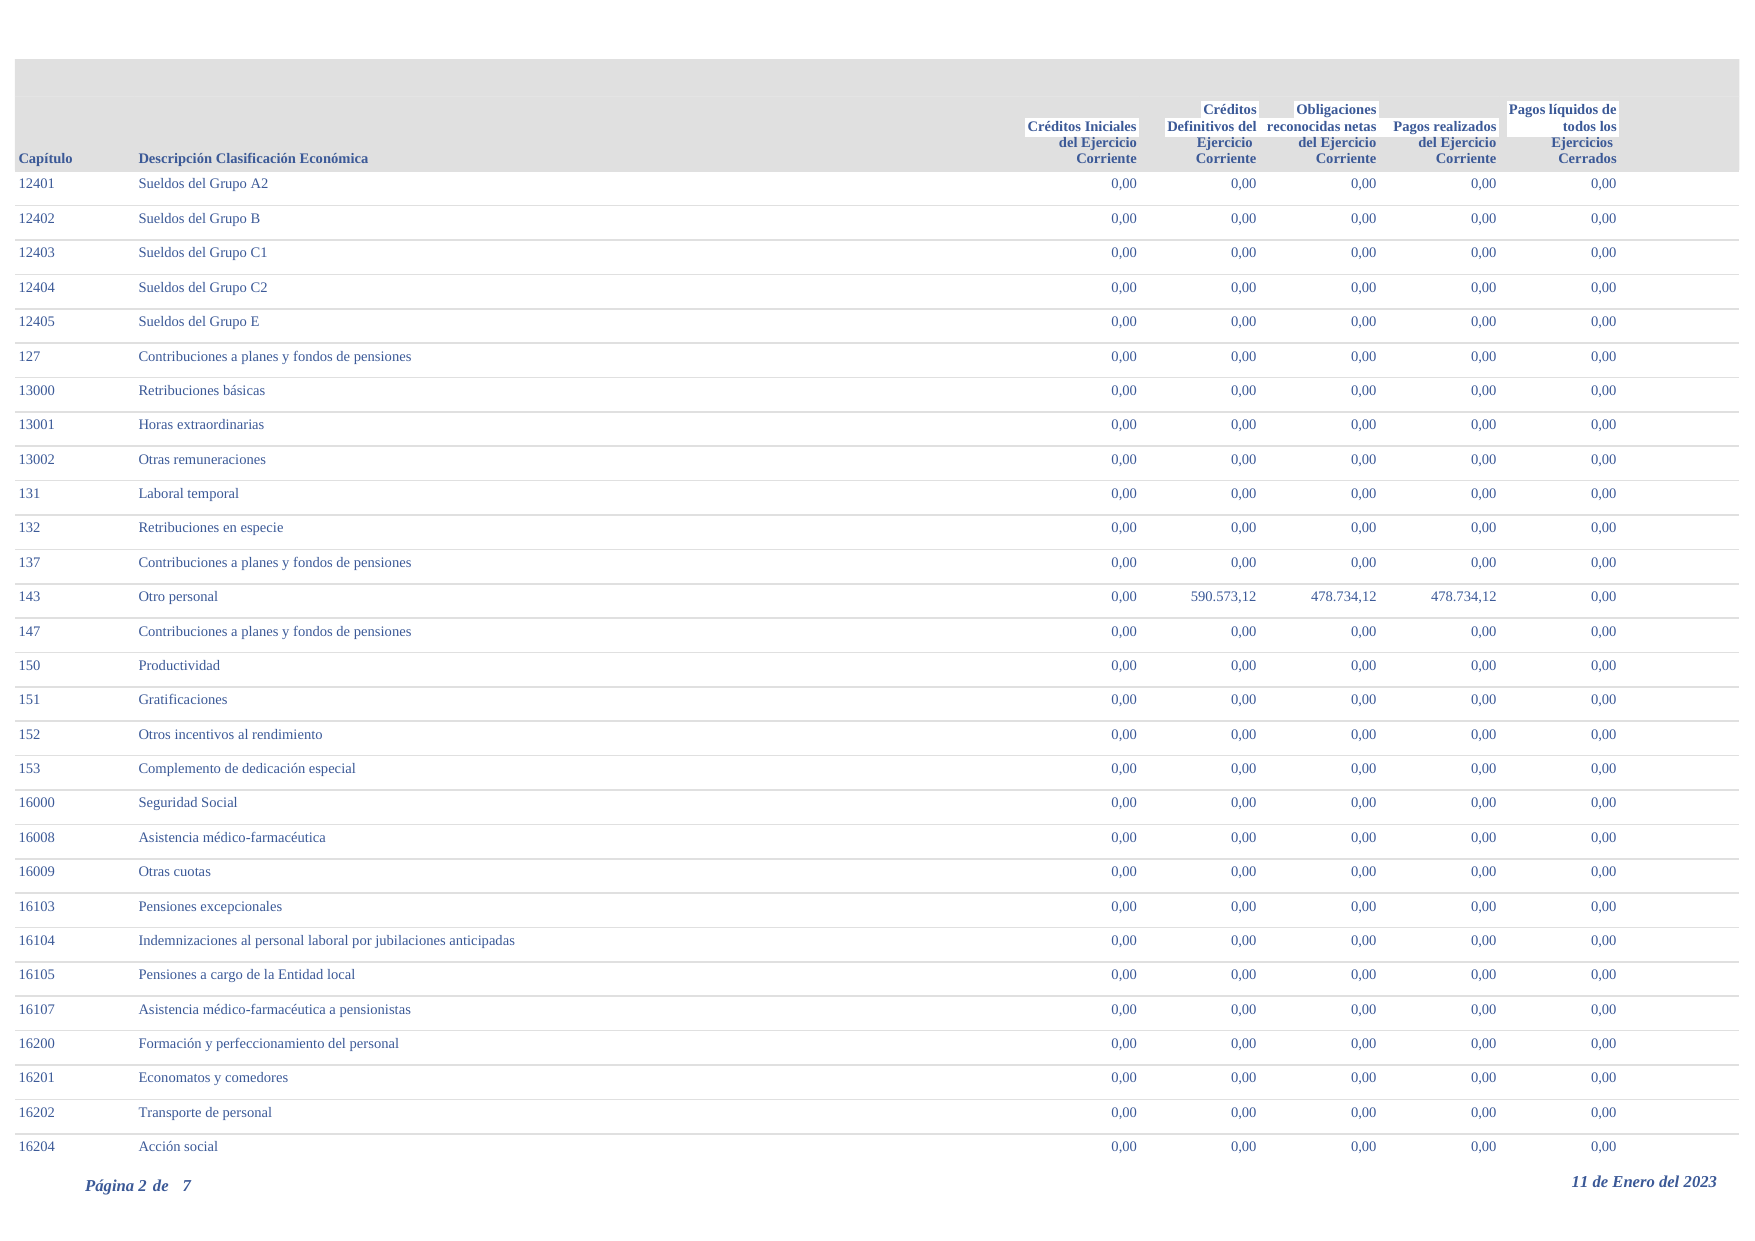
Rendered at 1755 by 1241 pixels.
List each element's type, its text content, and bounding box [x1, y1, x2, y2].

table_cell 0,00 [1164, 860, 1277, 892]
table_cell 0,00 [787, 447, 1163, 480]
table_cell Otras cuotas [105, 860, 787, 892]
table_cell Otras remuneraciones [105, 447, 787, 480]
table_cell 16202 [15, 1100, 105, 1133]
table_cell 0,00 [1277, 928, 1397, 961]
table_cell 13002 [15, 447, 105, 480]
table_cell 16107 [15, 997, 105, 1030]
table_cell 0,00 [1164, 516, 1277, 548]
table_cell 0,00 [787, 516, 1163, 548]
table_cell 0,00 [787, 928, 1163, 961]
table_cell 0,00 [1397, 997, 1524, 1030]
table_cell 0,00 [1164, 963, 1277, 995]
table_cell 0,00 [787, 791, 1163, 823]
table_cell 0,00 [1277, 481, 1397, 514]
table_cell 16204 [15, 1135, 105, 1163]
table_cell 0,00 [1397, 1031, 1524, 1064]
table_cell Asistencia médico-farmacéutica [105, 825, 787, 858]
table_cell 0,00 [1524, 413, 1739, 445]
table_cell 0,00 [1277, 791, 1397, 823]
table_cell 0,00 [787, 997, 1163, 1030]
table_cell 0,00 [1164, 413, 1277, 445]
table_cell 0,00 [787, 413, 1163, 445]
table_cell 0,00 [1164, 1066, 1277, 1098]
table_cell 0,00 [1397, 378, 1524, 411]
table_cell 0,00 [787, 378, 1163, 411]
table_cell 0,00 [1397, 1100, 1524, 1133]
table_cell 137 [15, 550, 105, 583]
table_cell Sueldos del Grupo A2 [105, 172, 787, 205]
table_cell 0,00 [1524, 275, 1739, 308]
table_cell 0,00 [1277, 550, 1397, 583]
table_cell 0,00 [1277, 1135, 1397, 1163]
table_cell 0,00 [1524, 860, 1739, 892]
table_cell 0,00 [1397, 963, 1524, 995]
table_cell 0,00 [1164, 756, 1277, 789]
table_cell 0,00 [1164, 275, 1277, 308]
table_cell 0,00 [787, 275, 1163, 308]
table_cell Complemento de dedicación especial [105, 756, 787, 789]
table_cell 0,00 [1524, 206, 1739, 239]
table_cell 0,00 [1397, 413, 1524, 445]
table_cell 0,00 [1277, 1031, 1397, 1064]
table_cell 0,00 [787, 894, 1163, 927]
table_cell 0,00 [1164, 172, 1277, 205]
table_cell 0,00 [1524, 928, 1739, 961]
table_cell 0,00 [1524, 1066, 1739, 1098]
table_cell 0,00 [1524, 894, 1739, 927]
table_cell Sueldos del Grupo B [105, 206, 787, 239]
table_cell 0,00 [1277, 516, 1397, 548]
table_cell Economatos y comedores [105, 1066, 787, 1098]
table_cell Contribuciones a planes y fondos de pensiones [105, 550, 787, 583]
table_cell 590.573,12 [1164, 585, 1277, 617]
table_cell 131 [15, 481, 105, 514]
table_cell 147 [15, 619, 105, 652]
table_cell 0,00 [1277, 653, 1397, 686]
table_cell 478.734,12 [1277, 585, 1397, 617]
table_cell 0,00 [787, 172, 1163, 205]
table_cell 0,00 [1277, 1066, 1397, 1098]
table_cell 0,00 [787, 963, 1163, 995]
table_cell 0,00 [1277, 447, 1397, 480]
table_cell 0,00 [1397, 275, 1524, 308]
table_cell 0,00 [787, 1031, 1163, 1064]
table_cell 16103 [15, 894, 105, 927]
table_cell 0,00 [1277, 825, 1397, 858]
table_cell 0,00 [787, 310, 1163, 342]
table_cell 0,00 [1164, 894, 1277, 927]
table_cell 0,00 [1164, 206, 1277, 239]
table_cell 0,00 [787, 550, 1163, 583]
table_cell 13001 [15, 413, 105, 445]
table_cell 0,00 [1277, 206, 1397, 239]
table_cell 0,00 [1524, 378, 1739, 411]
table_cell Acción social [105, 1135, 787, 1163]
table_cell 0,00 [1277, 241, 1397, 273]
table_cell 0,00 [1277, 172, 1397, 205]
table_cell Indemnizaciones al personal laboral por jubilaciones anticipadas [105, 928, 787, 961]
table_cell 0,00 [1524, 585, 1739, 617]
table_cell 0,00 [1397, 172, 1524, 205]
table_cell Otros incentivos al rendimiento [105, 722, 787, 755]
table_cell 0,00 [1524, 791, 1739, 823]
table_cell Laboral temporal [105, 481, 787, 514]
table_cell 0,00 [1277, 378, 1397, 411]
table_cell 0,00 [1164, 447, 1277, 480]
table_cell 16200 [15, 1031, 105, 1064]
table_cell 0,00 [1524, 172, 1739, 205]
table_cell 16009 [15, 860, 105, 892]
table_cell 0,00 [787, 344, 1163, 377]
table_cell 0,00 [1164, 688, 1277, 720]
table_cell 16104 [15, 928, 105, 961]
table_cell 0,00 [787, 756, 1163, 789]
table_cell 0,00 [1164, 791, 1277, 823]
table_cell 132 [15, 516, 105, 548]
table_cell 12403 [15, 241, 105, 273]
table_cell 0,00 [1397, 722, 1524, 755]
table_cell 13000 [15, 378, 105, 411]
table_cell 0,00 [1524, 619, 1739, 652]
table_cell Formación y perfeccionamiento del personal [105, 1031, 787, 1064]
table_cell 0,00 [787, 585, 1163, 617]
table_cell 0,00 [1397, 688, 1524, 720]
table_cell 0,00 [1397, 928, 1524, 961]
table_cell 0,00 [1397, 206, 1524, 239]
table_cell Pensiones excepcionales [105, 894, 787, 927]
table_cell 0,00 [1164, 722, 1277, 755]
table_cell 0,00 [1277, 722, 1397, 755]
table_cell 0,00 [1397, 447, 1524, 480]
table_cell 0,00 [1277, 310, 1397, 342]
table_cell 0,00 [1524, 550, 1739, 583]
table_cell 0,00 [1164, 241, 1277, 273]
table_cell 0,00 [787, 1066, 1163, 1098]
table_cell 0,00 [1277, 756, 1397, 789]
table_cell 0,00 [1397, 619, 1524, 652]
table_cell Transporte de personal [105, 1100, 787, 1133]
table_cell 0,00 [1524, 653, 1739, 686]
table_cell 0,00 [1524, 481, 1739, 514]
table_cell Contribuciones a planes y fondos de pensiones [105, 619, 787, 652]
table_cell 0,00 [1397, 481, 1524, 514]
table_cell 0,00 [1164, 378, 1277, 411]
table_cell Retribuciones en especie [105, 516, 787, 548]
table_cell 0,00 [1277, 344, 1397, 377]
table_cell 143 [15, 585, 105, 617]
table_cell 127 [15, 344, 105, 377]
table_cell 0,00 [1397, 791, 1524, 823]
table_cell 0,00 [787, 1135, 1163, 1163]
table_cell 0,00 [1164, 825, 1277, 858]
table_cell 0,00 [1524, 241, 1739, 273]
table_cell 0,00 [1277, 619, 1397, 652]
table_cell 0,00 [1164, 997, 1277, 1030]
table_cell 0,00 [1277, 688, 1397, 720]
table_cell 0,00 [1524, 516, 1739, 548]
table_cell 12402 [15, 206, 105, 239]
table_cell 152 [15, 722, 105, 755]
table_cell 16201 [15, 1066, 105, 1098]
table_cell 0,00 [1397, 550, 1524, 583]
table_cell Otro personal [105, 585, 787, 617]
table_cell 0,00 [1164, 653, 1277, 686]
table_cell 0,00 [787, 722, 1163, 755]
table_cell 0,00 [1524, 1135, 1739, 1163]
table_cell 0,00 [787, 241, 1163, 273]
table_cell Retribuciones básicas [105, 378, 787, 411]
table_cell 0,00 [1397, 241, 1524, 273]
table_cell 0,00 [1164, 550, 1277, 583]
table_cell 0,00 [787, 481, 1163, 514]
table_cell 0,00 [1524, 344, 1739, 377]
table_cell 0,00 [1397, 310, 1524, 342]
table_cell 0,00 [1397, 756, 1524, 789]
table_cell 0,00 [1277, 275, 1397, 308]
table_cell 0,00 [1397, 860, 1524, 892]
table_cell 0,00 [1277, 1100, 1397, 1133]
table_cell 0,00 [1164, 619, 1277, 652]
table_cell 0,00 [1277, 413, 1397, 445]
table_cell 0,00 [1164, 344, 1277, 377]
table_cell 0,00 [1524, 997, 1739, 1030]
table_cell Asistencia médico-farmacéutica a pensionistas [105, 997, 787, 1030]
table_cell 0,00 [1524, 722, 1739, 755]
table_cell 0,00 [1524, 447, 1739, 480]
table_cell Sueldos del Grupo C2 [105, 275, 787, 308]
table_cell 0,00 [1277, 860, 1397, 892]
table_cell 150 [15, 653, 105, 686]
table_cell 0,00 [787, 1100, 1163, 1133]
table_cell 0,00 [1524, 1031, 1739, 1064]
table_cell 0,00 [1164, 481, 1277, 514]
table_cell 0,00 [1277, 997, 1397, 1030]
table_cell 0,00 [1164, 310, 1277, 342]
table_cell 0,00 [787, 619, 1163, 652]
table_cell 0,00 [1524, 688, 1739, 720]
table_cell 0,00 [1524, 1100, 1739, 1133]
table_cell 0,00 [1397, 653, 1524, 686]
table_cell 16008 [15, 825, 105, 858]
table_cell Seguridad Social [105, 791, 787, 823]
table_cell 12405 [15, 310, 105, 342]
table_cell 0,00 [1164, 1100, 1277, 1133]
table_cell 0,00 [1164, 1031, 1277, 1064]
table_cell 0,00 [787, 860, 1163, 892]
table_cell Contribuciones a planes y fondos de pensiones [105, 344, 787, 377]
table_cell 0,00 [1524, 310, 1739, 342]
table_cell 0,00 [1397, 894, 1524, 927]
table_cell 0,00 [1524, 963, 1739, 995]
table_cell Horas extraordinarias [105, 413, 787, 445]
table_cell 0,00 [1397, 1135, 1524, 1163]
table_cell 0,00 [787, 825, 1163, 858]
table_cell 16000 [15, 791, 105, 823]
table_cell 153 [15, 756, 105, 789]
table_cell Sueldos del Grupo C1 [105, 241, 787, 273]
table_cell 0,00 [1397, 1066, 1524, 1098]
table_cell 12404 [15, 275, 105, 308]
table_cell 0,00 [787, 206, 1163, 239]
table_cell 0,00 [1397, 344, 1524, 377]
table_cell 0,00 [787, 688, 1163, 720]
table_cell 12401 [15, 172, 105, 205]
table_cell 0,00 [1397, 516, 1524, 548]
table_cell Gratificaciones [105, 688, 787, 720]
table_cell Sueldos del Grupo E [105, 310, 787, 342]
table_cell 0,00 [1277, 963, 1397, 995]
table_cell 0,00 [1524, 825, 1739, 858]
table_cell 0,00 [1524, 756, 1739, 789]
table_cell 0,00 [1164, 928, 1277, 961]
table_cell 151 [15, 688, 105, 720]
table_cell 0,00 [1164, 1135, 1277, 1163]
table_cell 0,00 [1397, 825, 1524, 858]
table_cell 0,00 [1277, 894, 1397, 927]
table_cell 16105 [15, 963, 105, 995]
table_cell 0,00 [787, 653, 1163, 686]
table_cell Productividad [105, 653, 787, 686]
table_cell Pensiones a cargo de la Entidad local [105, 963, 787, 995]
table_cell 478.734,12 [1397, 585, 1524, 617]
